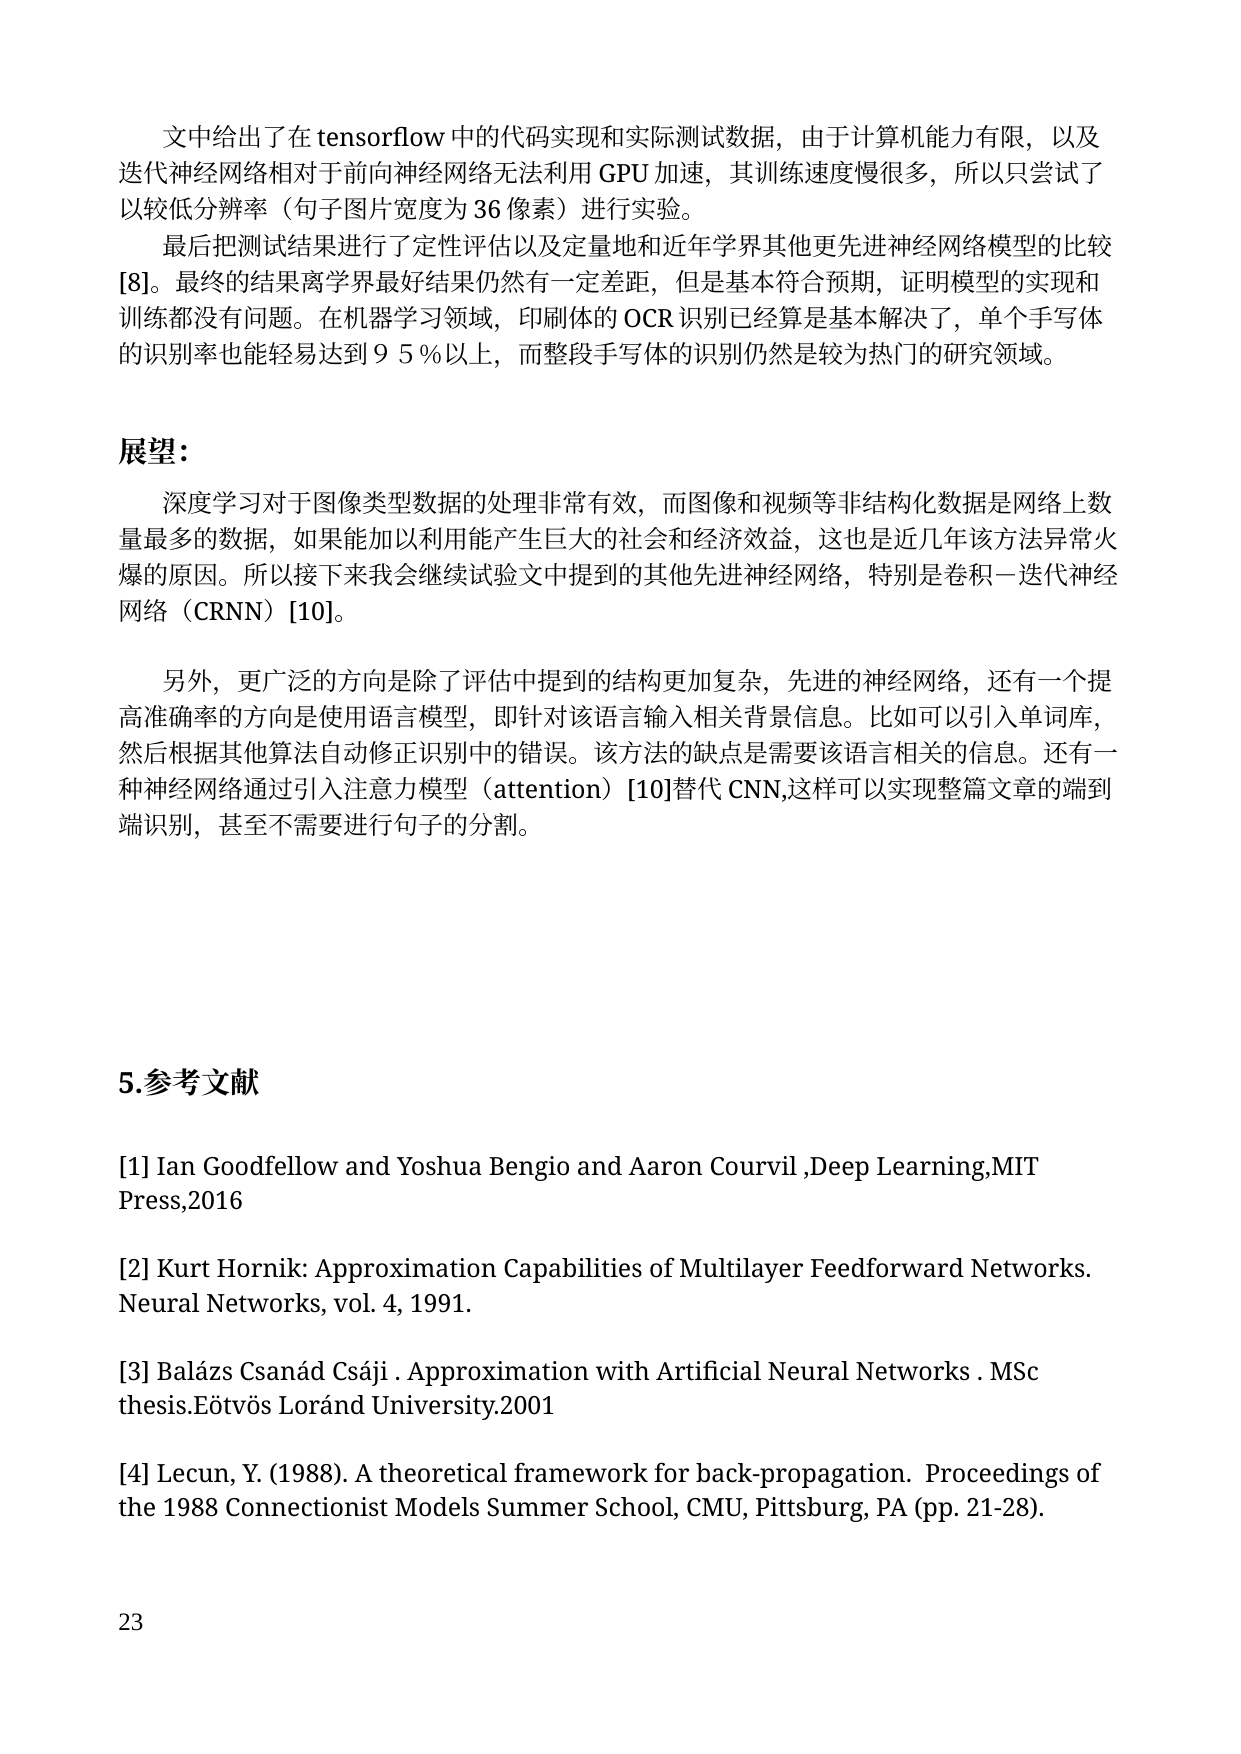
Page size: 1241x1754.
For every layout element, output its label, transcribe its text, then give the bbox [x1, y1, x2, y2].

text [4] Lecun, Y. (1988). A theoretical framework for back-propagation. Proceedings of the 1988 Connectionist Models Summer School, CMU, Pittsburg, PA (pp. 21-28). [118, 1456, 1122, 1524]
text 另外，更广泛的方向是除了评估中提到的结构更加复杂，先进的神经网络，还有一个提高准确率的方向是使用语言模型，即针对该语言输入相关背景信息。比如可以引入单词库，然后根据其他算法自动修正识别中的错误。该方法的缺点是需要该语言相关的信息。还有一种神经网络通过引入注意力模型（attention）[10]替代CNN,这样可以实现整篇文章的端到端识别，甚至不需要进行句子的分割。 [118, 662, 1122, 841]
subtitle 5.参考文献 [118, 1060, 1122, 1102]
subtitle 展望： [118, 429, 1122, 471]
text 深度学习对于图像类型数据的处理非常有效，而图像和视频等非结构化数据是网络上数量最多的数据，如果能加以利用能产生巨大的社会和经济效益，这也是近几年该方法异常火爆的原因。所以接下来我会继续试验文中提到的其他先进神经网络，特别是卷积－迭代神经网络（CRNN）[10]。 [118, 484, 1122, 627]
text [2] Kurt Hornik: Approximation Capabilities of Multilayer Feedforward Networks. [118, 1251, 1122, 1285]
text Neural Networks, vol. 4, 1991. [118, 1285, 1122, 1319]
text [1] Ian Goodfellow and Yoshua Bengio and Aaron Courvil ,Deep Learning,MIT Press,2016 [118, 1149, 1122, 1217]
text 最后把测试结果进行了定性评估以及定量地和近年学界其他更先进神经网络模型的比较[8]。最终的结果离学界最好结果仍然有一定差距，但是基本符合预期，证明模型的实现和训练都没有问题。在机器学习领域，印刷体的OCR识别已经算是基本解决了，单个手写体的识别率也能轻易达到９５％以上，而整段手写体的识别仍然是较为热门的研究领域。 [118, 226, 1122, 370]
text 文中给出了在tensorflow中的代码实现和实际测试数据，由于计算机能力有限，以及迭代神经网络相对于前向神经网络无法利用GPU加速，其训练速度慢很多，所以只尝试了以较低分辨率（句子图片宽度为36像素）进行实验。 [118, 118, 1122, 226]
text [3] Balázs Csanád Csáji . Approximation with Artificial Neural Networks . MSc thesis.Eötvös Loránd University.2001 [118, 1353, 1122, 1421]
